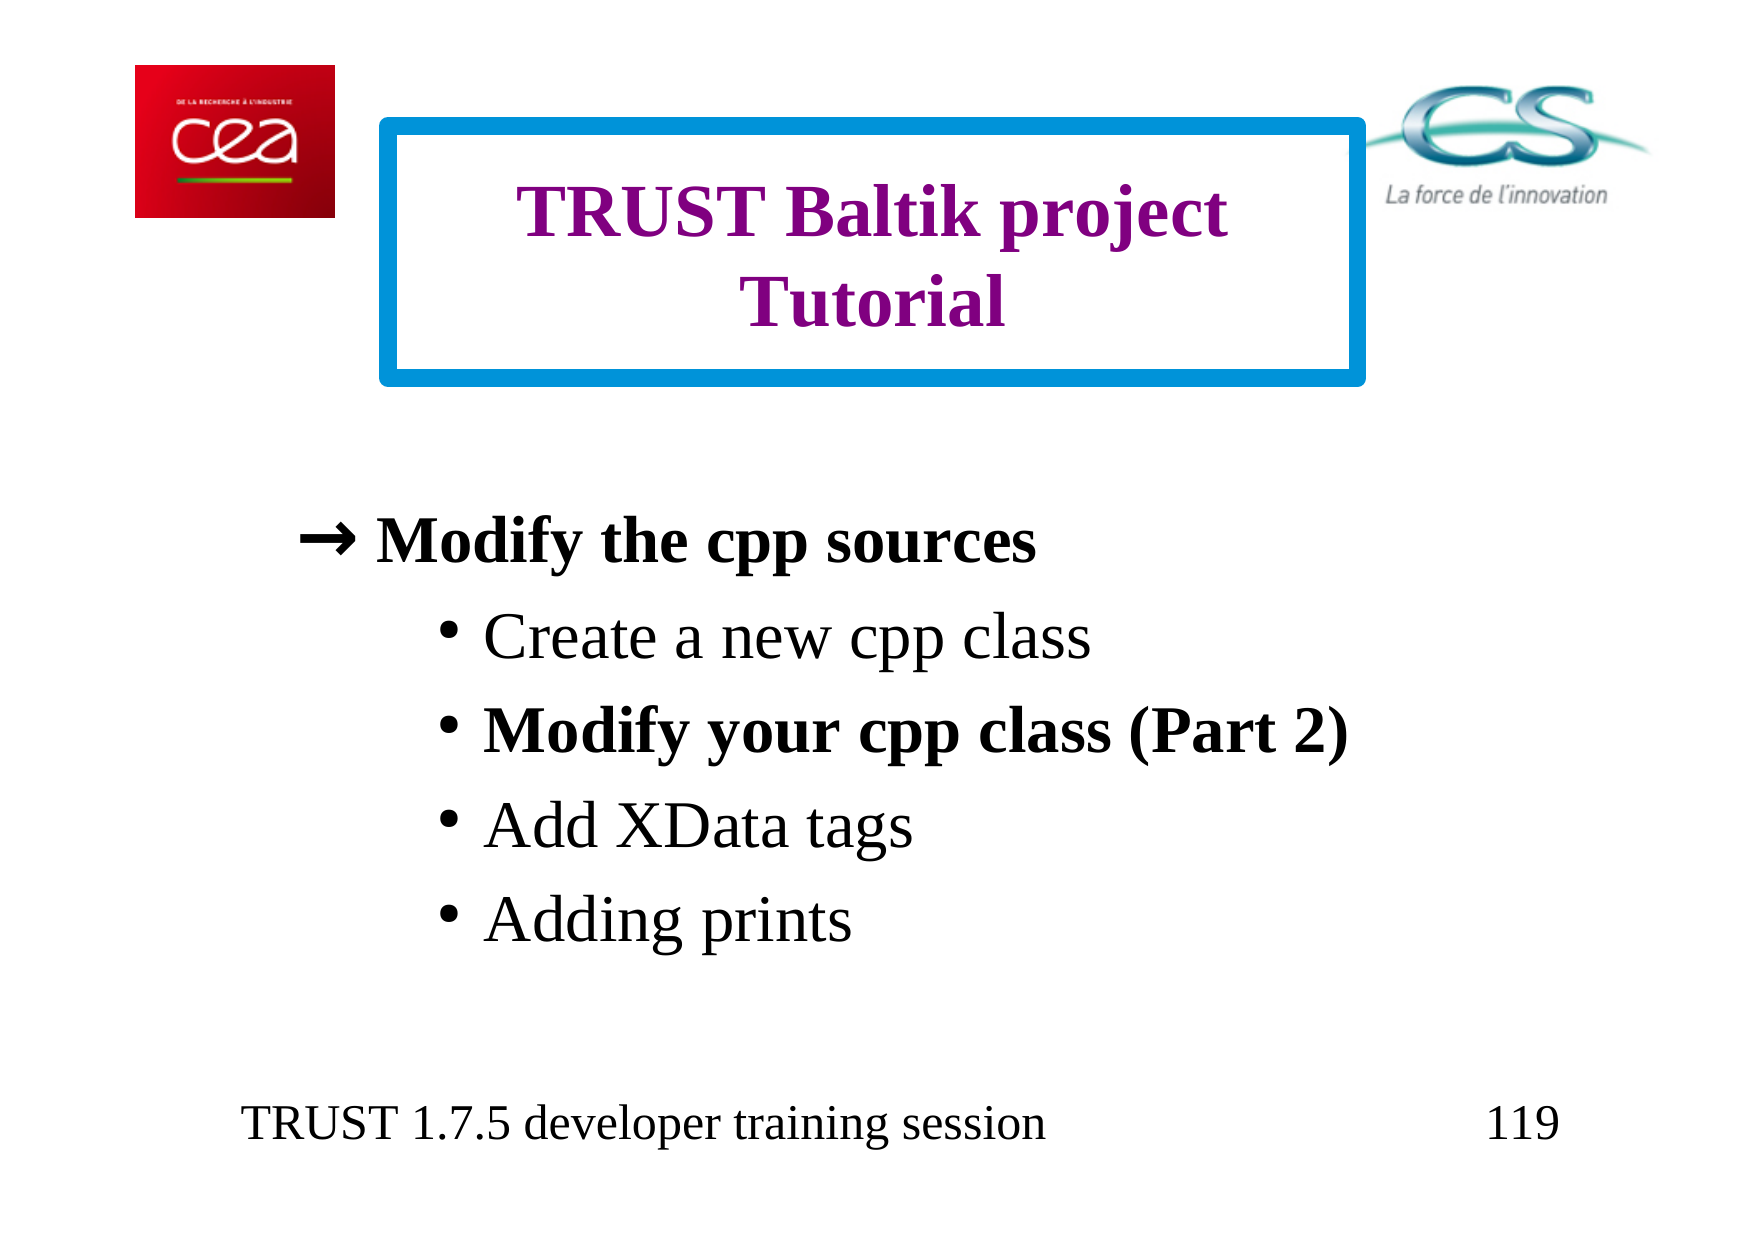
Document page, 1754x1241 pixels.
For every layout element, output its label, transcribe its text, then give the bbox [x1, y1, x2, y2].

title TRUST Baltik project Tutorial [387, 125, 1358, 378]
picture [135, 65, 335, 218]
picture [1340, 73, 1662, 218]
list → Modify the cpp sources Create a new cpp class Modify your cpp class (Part 2) Add XData tags Adding prints [225, 382, 1576, 1125]
